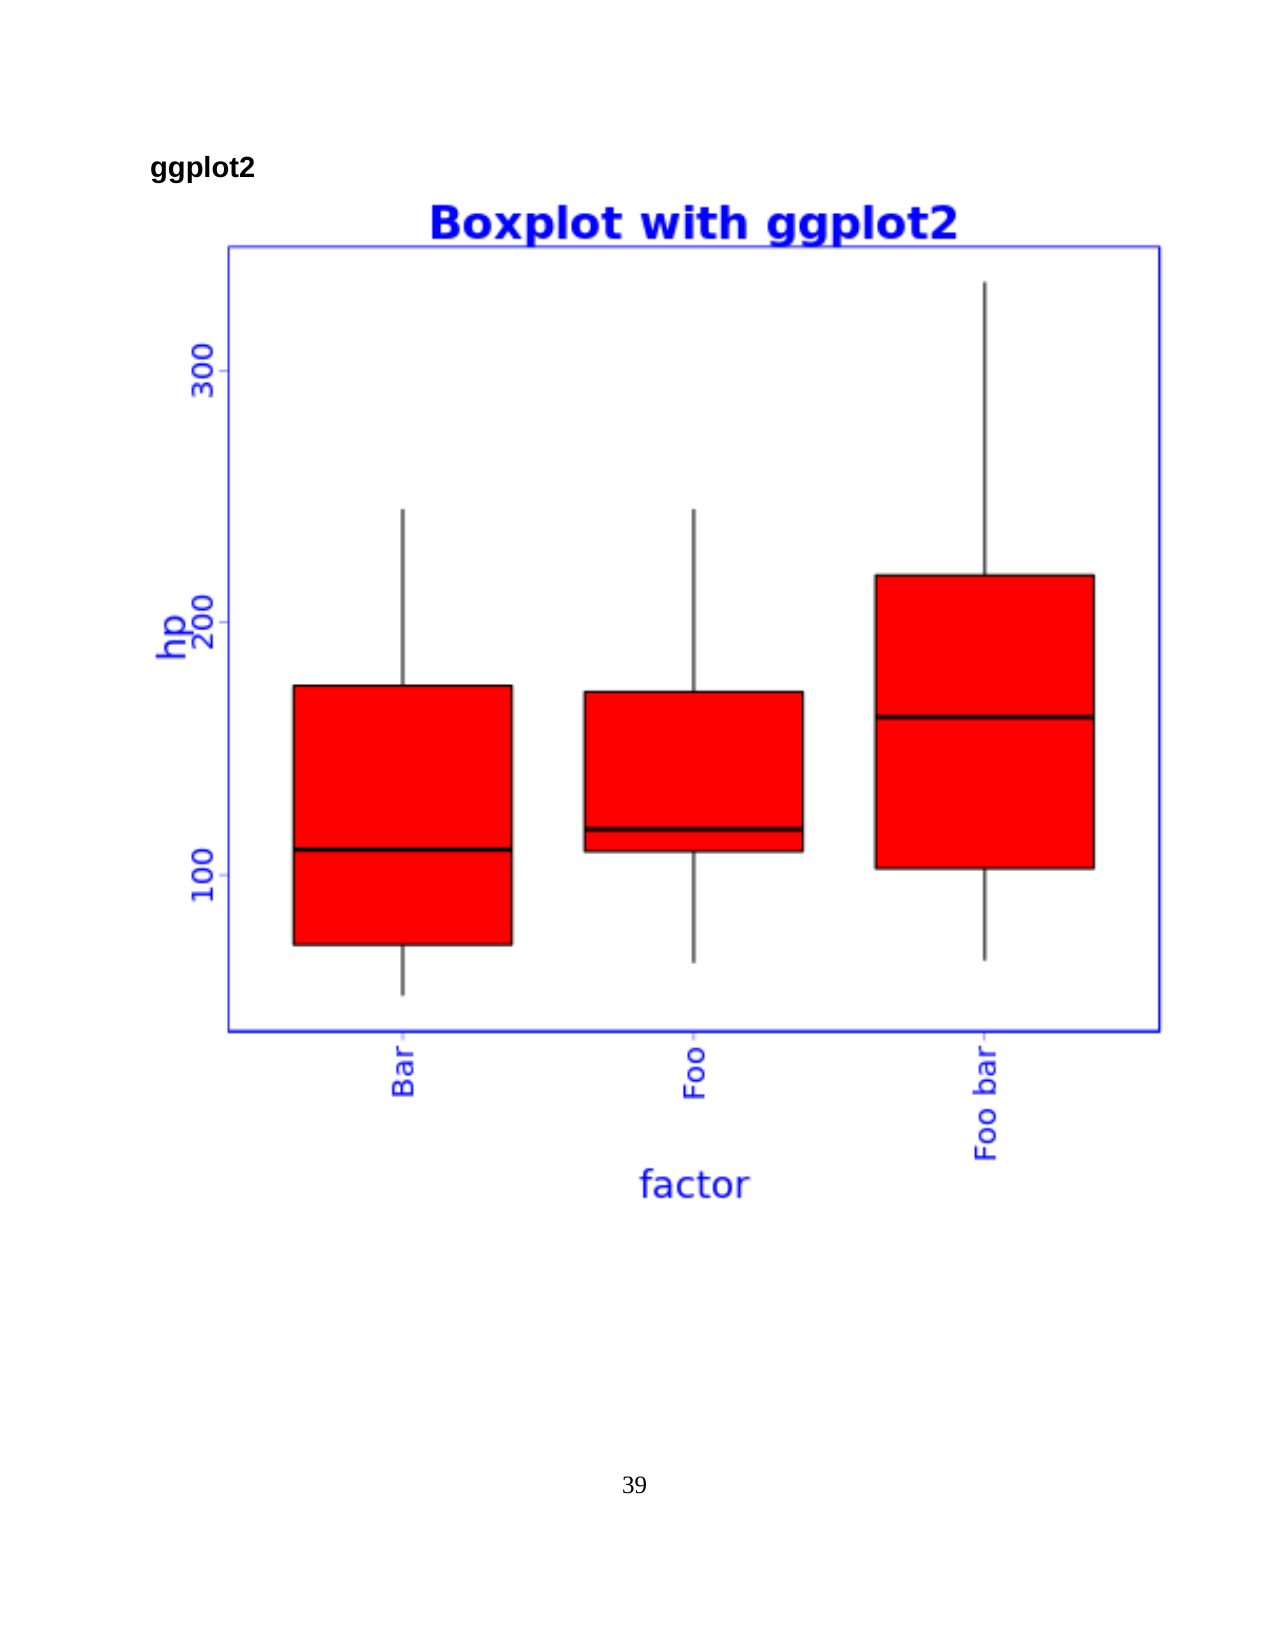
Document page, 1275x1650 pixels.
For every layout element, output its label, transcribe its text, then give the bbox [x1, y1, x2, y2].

subtitle ggplot2 [150, 150, 1125, 183]
picture [150, 196, 1163, 1209]
